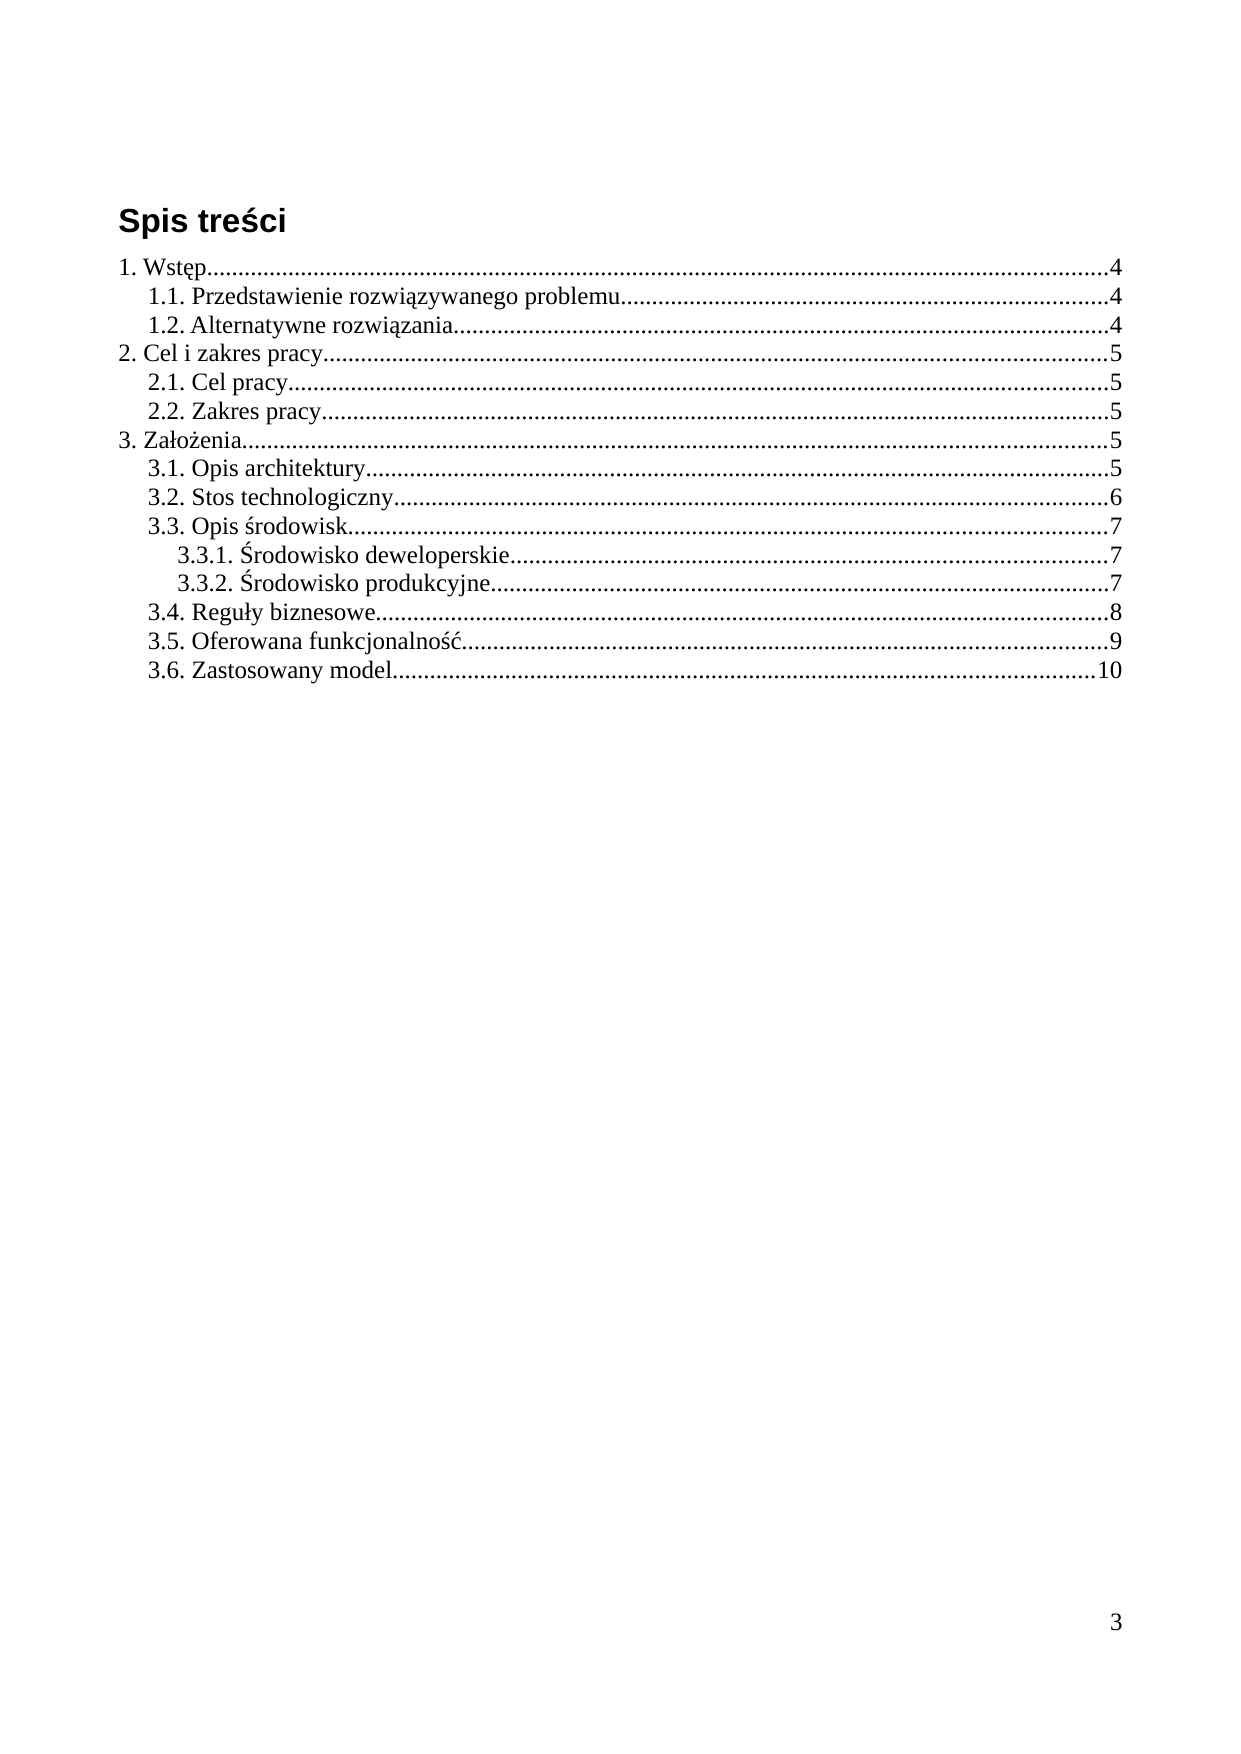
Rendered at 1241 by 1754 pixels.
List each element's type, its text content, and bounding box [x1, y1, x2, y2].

text 2. Cel i zakres pracy 5 [118, 338, 1122, 367]
text 3.6. Zastosowany model 10 [148, 655, 1122, 683]
text 1.2. Alternatywne rozwiązania 4 [148, 310, 1122, 338]
text 3.1. Opis architektury 5 [148, 453, 1122, 482]
text 1. Wstęp 4 [118, 252, 1122, 281]
text 3.3.2. Środowisko produkcyjne 7 [177, 568, 1122, 597]
text 1.1. Przedstawienie rozwiązywanego problemu 4 [148, 281, 1122, 310]
text 3.2. Stos technologiczny 6 [148, 482, 1122, 511]
text 3.3. Opis środowisk 7 [148, 511, 1122, 540]
text 3.3.1. Środowisko deweloperskie 7 [177, 540, 1122, 568]
subtitle Spis treści [118, 201, 1122, 240]
text 3.4. Reguły biznesowe 8 [148, 597, 1122, 626]
text 3. Założenia 5 [118, 425, 1122, 453]
text 3.5. Oferowana funkcjonalność 9 [148, 626, 1122, 655]
text 2.1. Cel pracy 5 [148, 367, 1122, 396]
text 2.2. Zakres pracy 5 [148, 396, 1122, 425]
